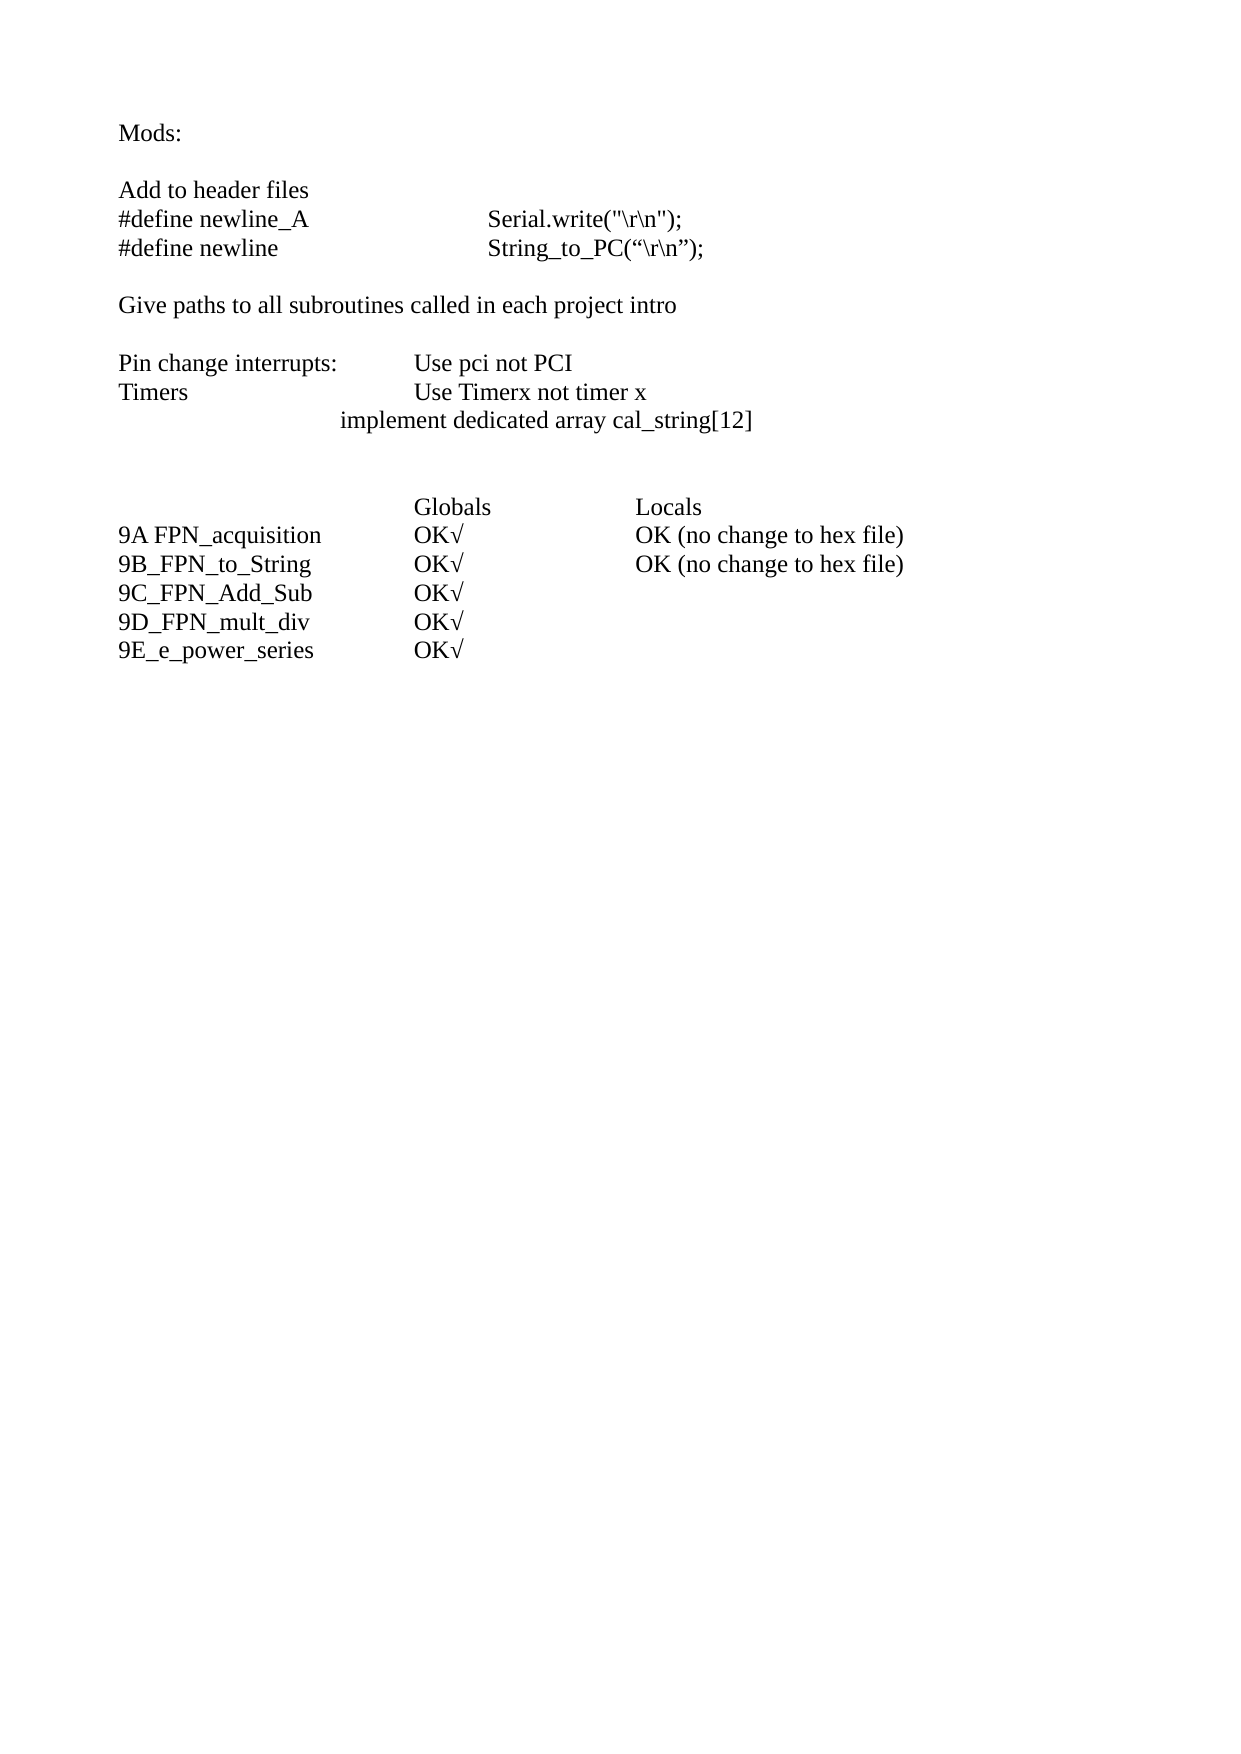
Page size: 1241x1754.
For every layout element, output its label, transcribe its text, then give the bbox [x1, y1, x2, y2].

text 9B_FPN_to_String OK√ OK (no change to hex file) [118, 549, 1122, 578]
text 9C_FPN_Add_Sub OK√ [118, 578, 1122, 607]
text #define newline String_to_PC(“\r\n”); [118, 233, 1122, 262]
text 9D_FPN_mult_div OK√ [118, 607, 1122, 636]
text 9E_e_power_series OK√ [118, 636, 1122, 664]
text #define newline_A Serial.write("\r\n"); [118, 204, 1122, 233]
text Pin change interrupts: Use pci not PCI [118, 348, 1122, 377]
text Add to header files [118, 176, 1122, 204]
text Mods: [118, 118, 1122, 147]
text Timers Use Timerx not timer x [118, 377, 1122, 406]
text Give paths to all subroutines called in each project intro [118, 291, 1122, 319]
text Globals Locals [118, 492, 1122, 521]
text 9A FPN_acquisition OK√ OK (no change to hex file) [118, 521, 1122, 549]
text implement dedicated array cal_string[12] [118, 406, 1122, 434]
